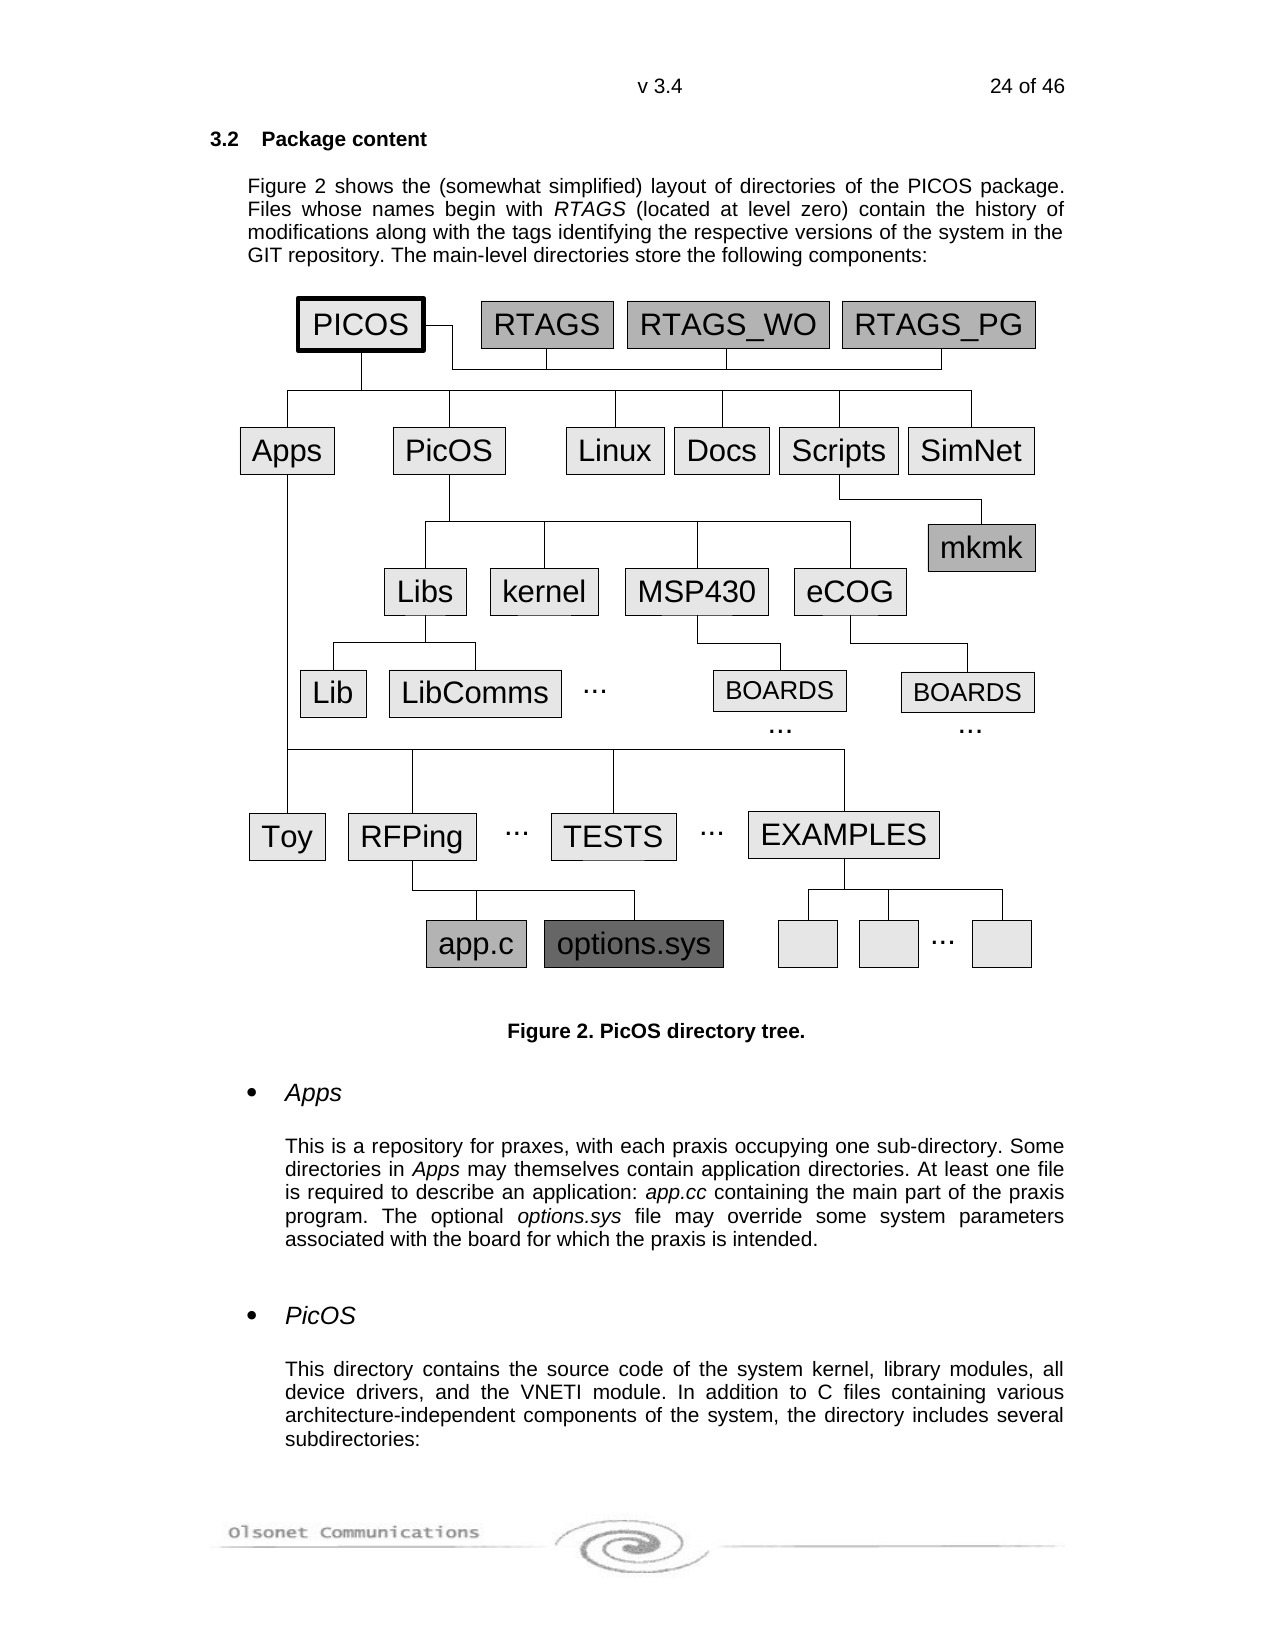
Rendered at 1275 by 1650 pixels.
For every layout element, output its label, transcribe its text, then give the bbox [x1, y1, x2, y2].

text Figure 2 shows the (somewhat simplified) layout of directories of the PICOS package. Files whose names begin with RTAGS (located at level zero) contain the history of modifications along with the tags identifying the respective versions of the system in the GIT repository. The main-level directories store the following components: [247, 174, 1065, 267]
text This directory contains the source code of the system kernel, library modules, all device drivers, and the VNETI module. In addition to C files containing various architecture-independent components of the system, the directory includes several subdirectories: [285, 1357, 1065, 1450]
text This is a repository for praxes, with each praxis occupying one sub-directory. Some directories in Apps may themselves contain application directories. At least one file is required to describe an application: app.cc containing the main part of the praxis program. The optional options.sys file may override some system parameters associated with the board for which the praxis is intended. [285, 1134, 1065, 1251]
subtitle Package content [210, 128, 1065, 151]
picture [210, 1504, 1065, 1596]
list PicOS [247, 1302, 1065, 1329]
list Apps [247, 1078, 1065, 1107]
text Figure 2. PicOS directory tree. [247, 1019, 1065, 1043]
